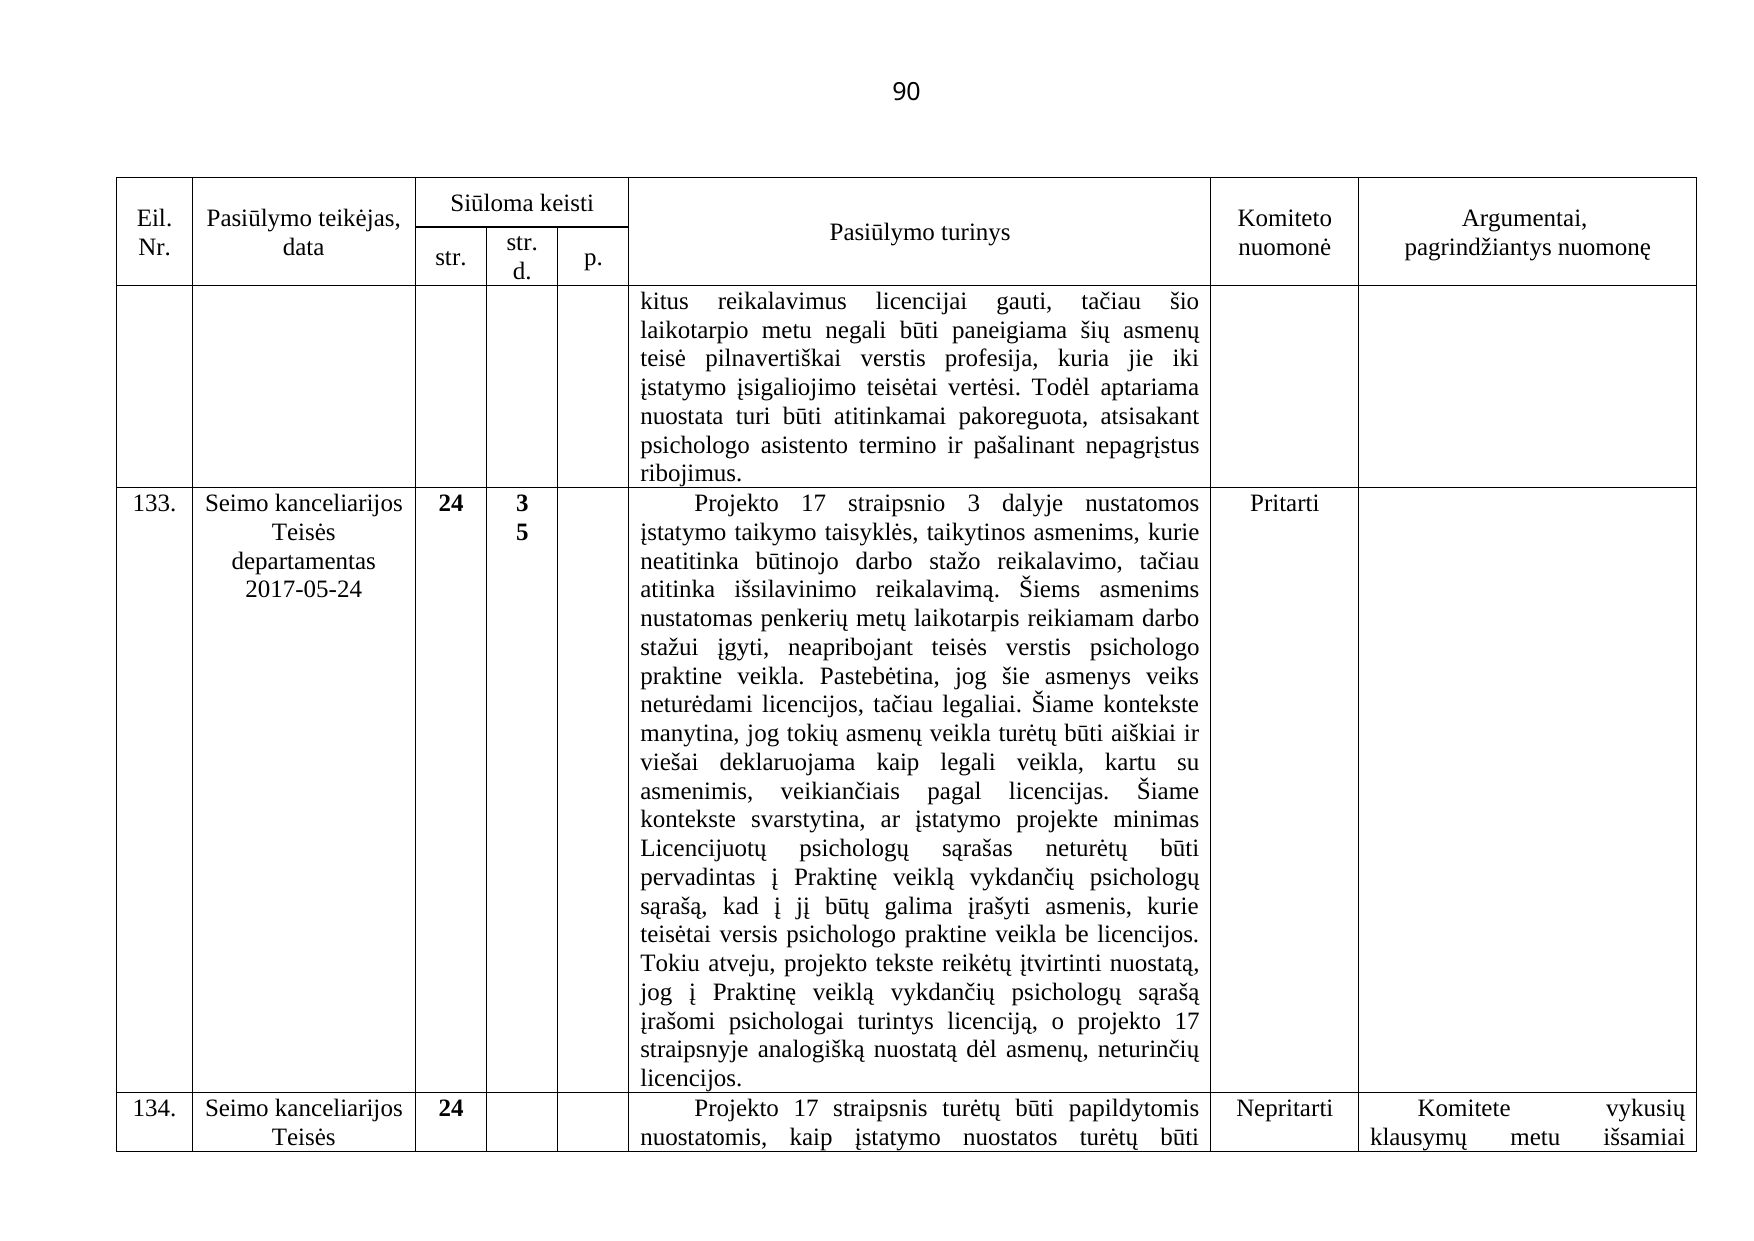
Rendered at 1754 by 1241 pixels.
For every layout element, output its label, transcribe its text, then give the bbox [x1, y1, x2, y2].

table_header Pasiūlymo turinys [629, 178, 1210, 285]
table_cell [558, 488, 628, 1092]
table_cell [558, 286, 628, 487]
table_cell p. [558, 228, 628, 285]
table_header Komiteto nuomonė [1211, 178, 1358, 285]
table_cell [1211, 286, 1358, 487]
table_cell Komitete vykusių klausymų metu išsamiai [1359, 1093, 1696, 1151]
table_cell Projekto 17 straipsnis turėtų būti papildytomis nuostatomis, kaip įstatymo nuostatos turėtų būti [629, 1093, 1210, 1151]
table_header Pasiūlymo teikėjas, data [193, 178, 415, 285]
table_cell Projekto 17 straipsnio 3 dalyje nustatomos įstatymo taikymo taisyklės, taikytinos asmenims, kurie neatitinka būtinojo darbo stažo reikalavimo, tačiau atitinka išsilavinimo reikalavimą. Šiems asmenims nustatomas penkerių metų laikotarpis reikiamam darbo stažui įgyti, neapribojant teisės verstis psichologo praktine veikla. Pastebėtina, jog šie asmenys veiks neturėdami licencijos, tačiau legaliai. Šiame kontekste manytina, jog tokių asmenų veikla turėtų būti aiškiai ir viešai deklaruojama kaip legali veikla, kartu su asmenimis, veikiančiais pagal licencijas. Šiame kontekste svarstytina, ar įstatymo projekte minimas Licencijuotų psichologų sąrašas neturėtų būti pervadintas į Praktinę veiklą vykdančių psichologų sąrašą, kad į jį būtų galima įrašyti asmenis, kurie teisėtai versis psichologo praktine veikla be licencijos. Tokiu atveju, projekto tekste reikėtų įtvirtinti nuostatą, jog į Praktinę veiklą vykdančių psichologų sąrašą įrašomi psichologai turintys licenciją, o projekto 17 straipsnyje analogišką nuostatą dėl asmenų, neturinčių licencijos. [629, 488, 1210, 1092]
table_cell [416, 286, 486, 487]
table_cell [1359, 488, 1696, 1092]
table_cell str. [416, 228, 486, 285]
table_cell Seimo kanceliarijos Teisės departamentas 2017-05-24 [193, 488, 415, 1092]
table_cell Nepritarti [1211, 1093, 1358, 1151]
table_cell [1359, 286, 1696, 487]
table_cell str. d. [487, 228, 557, 285]
table_cell [487, 1093, 557, 1151]
table_cell 3 5 [487, 488, 557, 1092]
table_cell [193, 286, 415, 487]
table_cell 134. [117, 1093, 192, 1151]
table_header Argumentai, pagrindžiantys nuomonę [1359, 178, 1696, 285]
table_header Eil. Nr. [117, 178, 192, 285]
table_cell kitus reikalavimus licencijai gauti, tačiau šio laikotarpio metu negali būti paneigiama šių asmenų teisė pilnavertiškai verstis profesija, kuria jie iki įstatymo įsigaliojimo teisėtai vertėsi. Todėl aptariama nuostata turi būti atitinkamai pakoreguota, atsisakant psichologo asistento termino ir pašalinant nepagrįstus ribojimus. [629, 286, 1210, 487]
table_cell Pritarti [1211, 488, 1358, 1092]
table_cell [558, 1093, 628, 1151]
table_cell [117, 286, 192, 487]
table_cell [487, 286, 557, 487]
table_cell 133. [117, 488, 192, 1092]
table_header Siūloma keisti [416, 178, 628, 226]
table_cell 24 [416, 488, 486, 1092]
table_cell Seimo kanceliarijos Teisės [193, 1093, 415, 1151]
table_cell 24 [416, 1093, 486, 1151]
